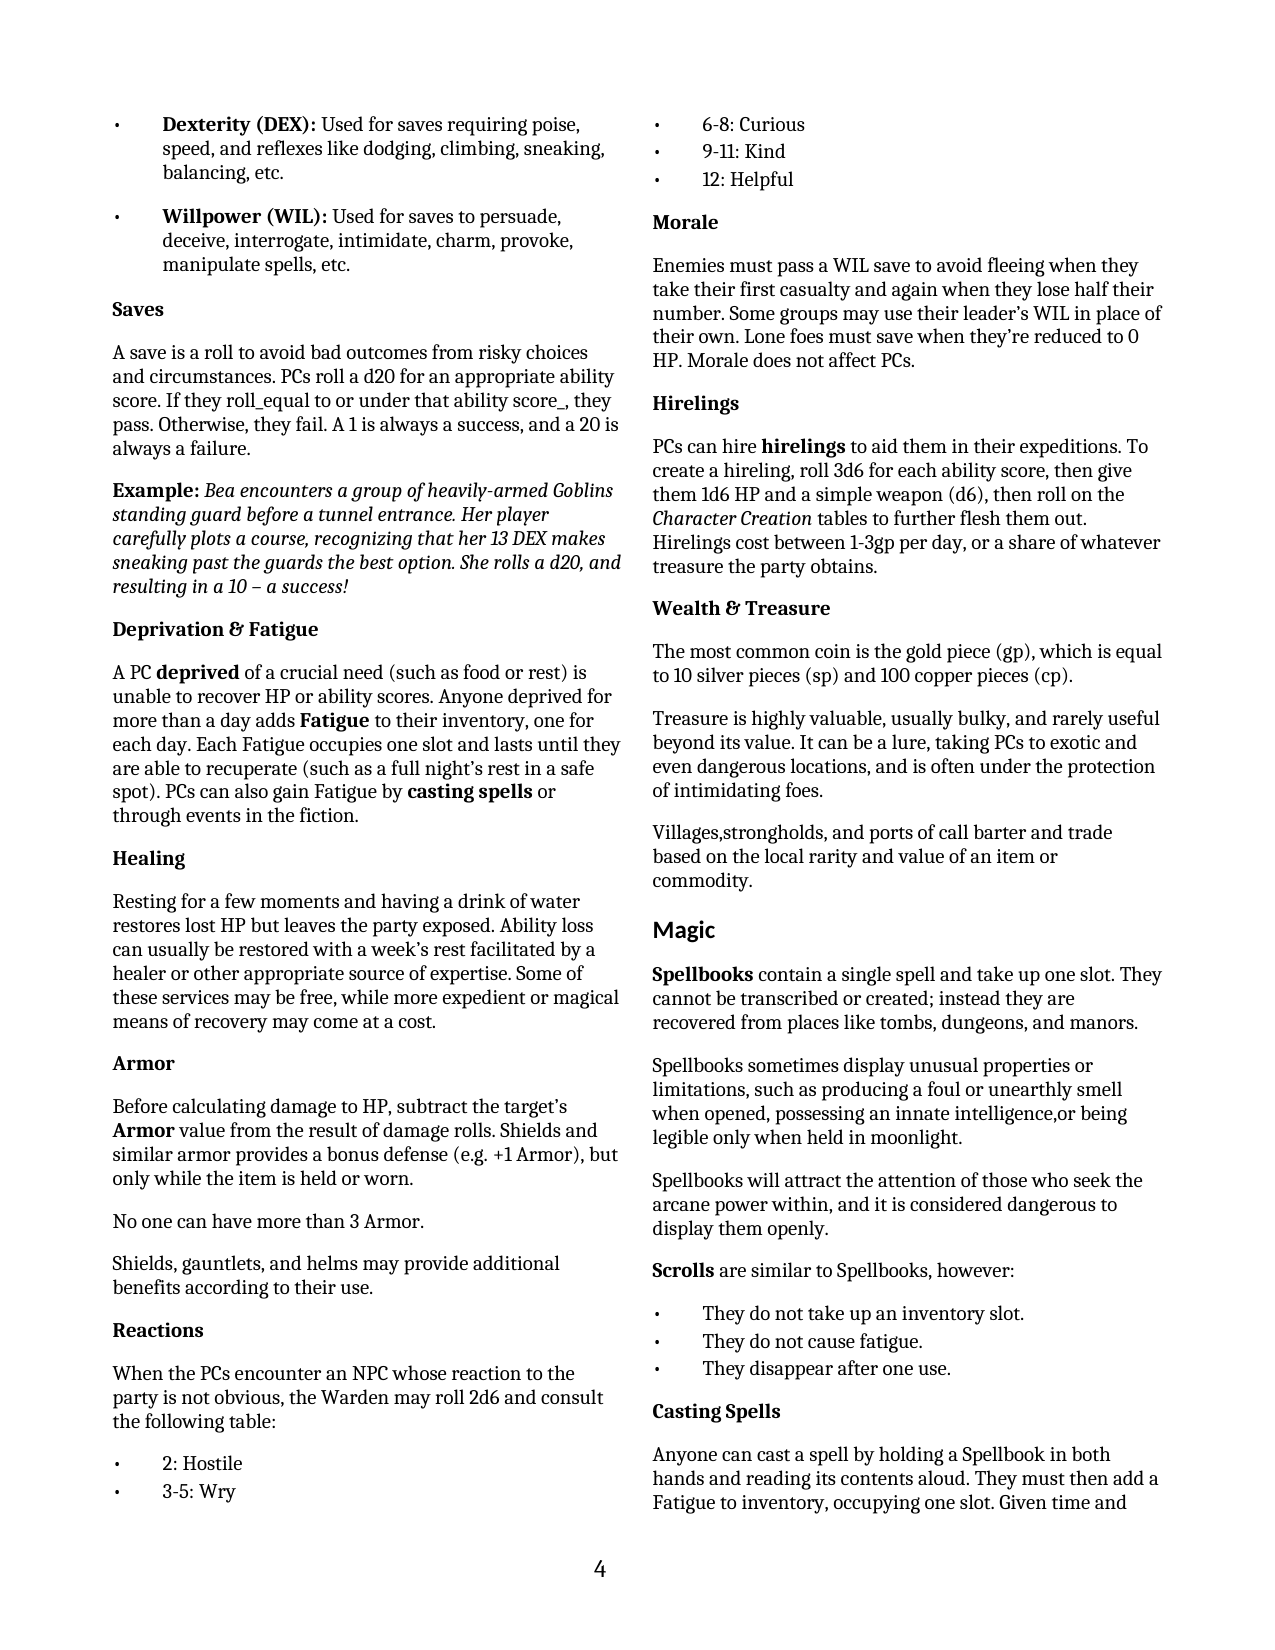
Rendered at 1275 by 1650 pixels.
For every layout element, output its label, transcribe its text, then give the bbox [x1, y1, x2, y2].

text PCs can hire hirelings to aid them in their expeditions. To create a hireling, roll 3d6 for each ability score, then give them 1d6 HP and a simple weapon (d6), then roll on the Character Creation tables to further flesh them out. Hirelings cost between 1-3gp per day, or a share of whatever treasure the party obtains. [652, 434, 1162, 578]
text Shields, gauntlets, and helms may provide additional benefits according to their use. [112, 1252, 622, 1300]
list They disappear after one use. [652, 1357, 1162, 1381]
text Armor [112, 1052, 622, 1076]
text Resting for a few moments and having a drink of water restores lost HP but leaves the party exposed. Ability loss can usually be restored with a week’s rest facilitated by a healer or other appropriate source of expertise. Some of these services may be free, while more expedient or magical means of recovery may come at a cost. [112, 889, 622, 1033]
text Spellbooks sometimes display unusual properties or limitations, such as producing a foul or unearthly smell when opened, possessing an innate intelligence,or being legible only when held in moonlight. [652, 1054, 1162, 1149]
text Scrolls are similar to Spellbooks, however: [652, 1259, 1162, 1283]
text Saves [112, 298, 622, 322]
text Hirelings [652, 392, 1162, 416]
list They do not take up an inventory slot. [652, 1302, 1162, 1326]
text Enemies must pass a WIL save to avoid fleeing when they take their first casualty and again when they lose half their number. Some groups may use their leader’s WIL in place of their own. Lone foes must save when they’re reduced to 0 HP. Morale does not affect PCs. [652, 253, 1162, 373]
text Before calculating damage to HP, subtract the target’s Armor value from the result of damage rolls. Shields and similar armor provides a bonus defense (e.g. +1 Armor), but only while the item is held or worn. [112, 1095, 622, 1191]
list Willpower (WIL): Used for saves to persuade, deceive, interrogate, intimidate, charm, provoke, manipulate spells, etc. [112, 205, 622, 277]
text A PC deprived of a crucial need (such as food or rest) is unable to recover HP or ability scores. Anyone deprived for more than a day adds Fatigue to their inventory, one for each day. Each Fatigue occupies one slot and lasts until they are able to recuperate (such as a full night’s rest in a safe spot). PCs can also gain Fatigue by casting spells or through events in the fiction. [112, 660, 622, 828]
list 3-5: Wry [112, 1480, 622, 1504]
text Anyone can cast a spell by holding a Spellbook in both hands and reading its contents aloud. They must then add a Fatigue to inventory, occupying one slot. Given time and [652, 1442, 1162, 1514]
text Deprivation & Fatigue [112, 618, 622, 642]
text Example: Bea encounters a group of heavily-armed Goblins standing guard before a tunnel entrance. Her player carefully plots a course, recognizing that her 13 DEX makes sneaking past the guards the best option. She rolls a d20, and resulting in a 10 – a success! [112, 479, 622, 599]
text A save is a roll to avoid bad outcomes from risky choices and circumstances. PCs roll a d20 for an appropriate ability score. If they roll_equal to or under that ability score_, they pass. Otherwise, they fail. A 1 is always a success, and a 20 is always a failure. [112, 341, 622, 460]
list 12: Helpful [652, 168, 1162, 192]
text Healing [112, 847, 622, 871]
text Morale [652, 211, 1162, 234]
text When the PCs encounter an NPC whose reaction to the party is not obvious, the Warden may roll 2d6 and consult the following table: [112, 1361, 622, 1433]
list 2: Hostile [112, 1452, 622, 1476]
text Reactions [112, 1319, 622, 1343]
list 9-11: Kind [652, 140, 1162, 164]
subtitle Magic [652, 914, 1162, 944]
text Wealth & Treasure [652, 597, 1162, 621]
text No one can have more than 3 Armor. [112, 1209, 622, 1233]
text The most common coin is the gold piece (gp), which is equal to 10 silver pieces (sp) and 100 copper pieces (cp). [652, 640, 1162, 688]
text Casting Spells [652, 1400, 1162, 1424]
text Spellbooks will attract the attention of those who seek the arcane power within, and it is considered dangerous to display them openly. [652, 1168, 1162, 1240]
text Treasure is highly valuable, usually bulky, and rarely useful beyond its value. It can be a lure, taking PCs to exotic and even dangerous locations, and is often under the protection of intimidating foes. [652, 706, 1162, 802]
list They do not cause fatigue. [652, 1329, 1162, 1353]
list Dexterity (DEX): Used for saves requiring poise, speed, and reflexes like dodging, climbing, sneaking, balancing, etc. [112, 112, 622, 184]
text Villages,strongholds, and ports of call barter and trade based on the local rarity and value of an item or commodity. [652, 821, 1162, 893]
list 6-8: Curious [652, 112, 1162, 136]
text Spellbooks contain a single spell and take up one slot. They cannot be transcribed or created; instead they are recovered from places like tombs, dungeons, and manors. [652, 963, 1162, 1035]
